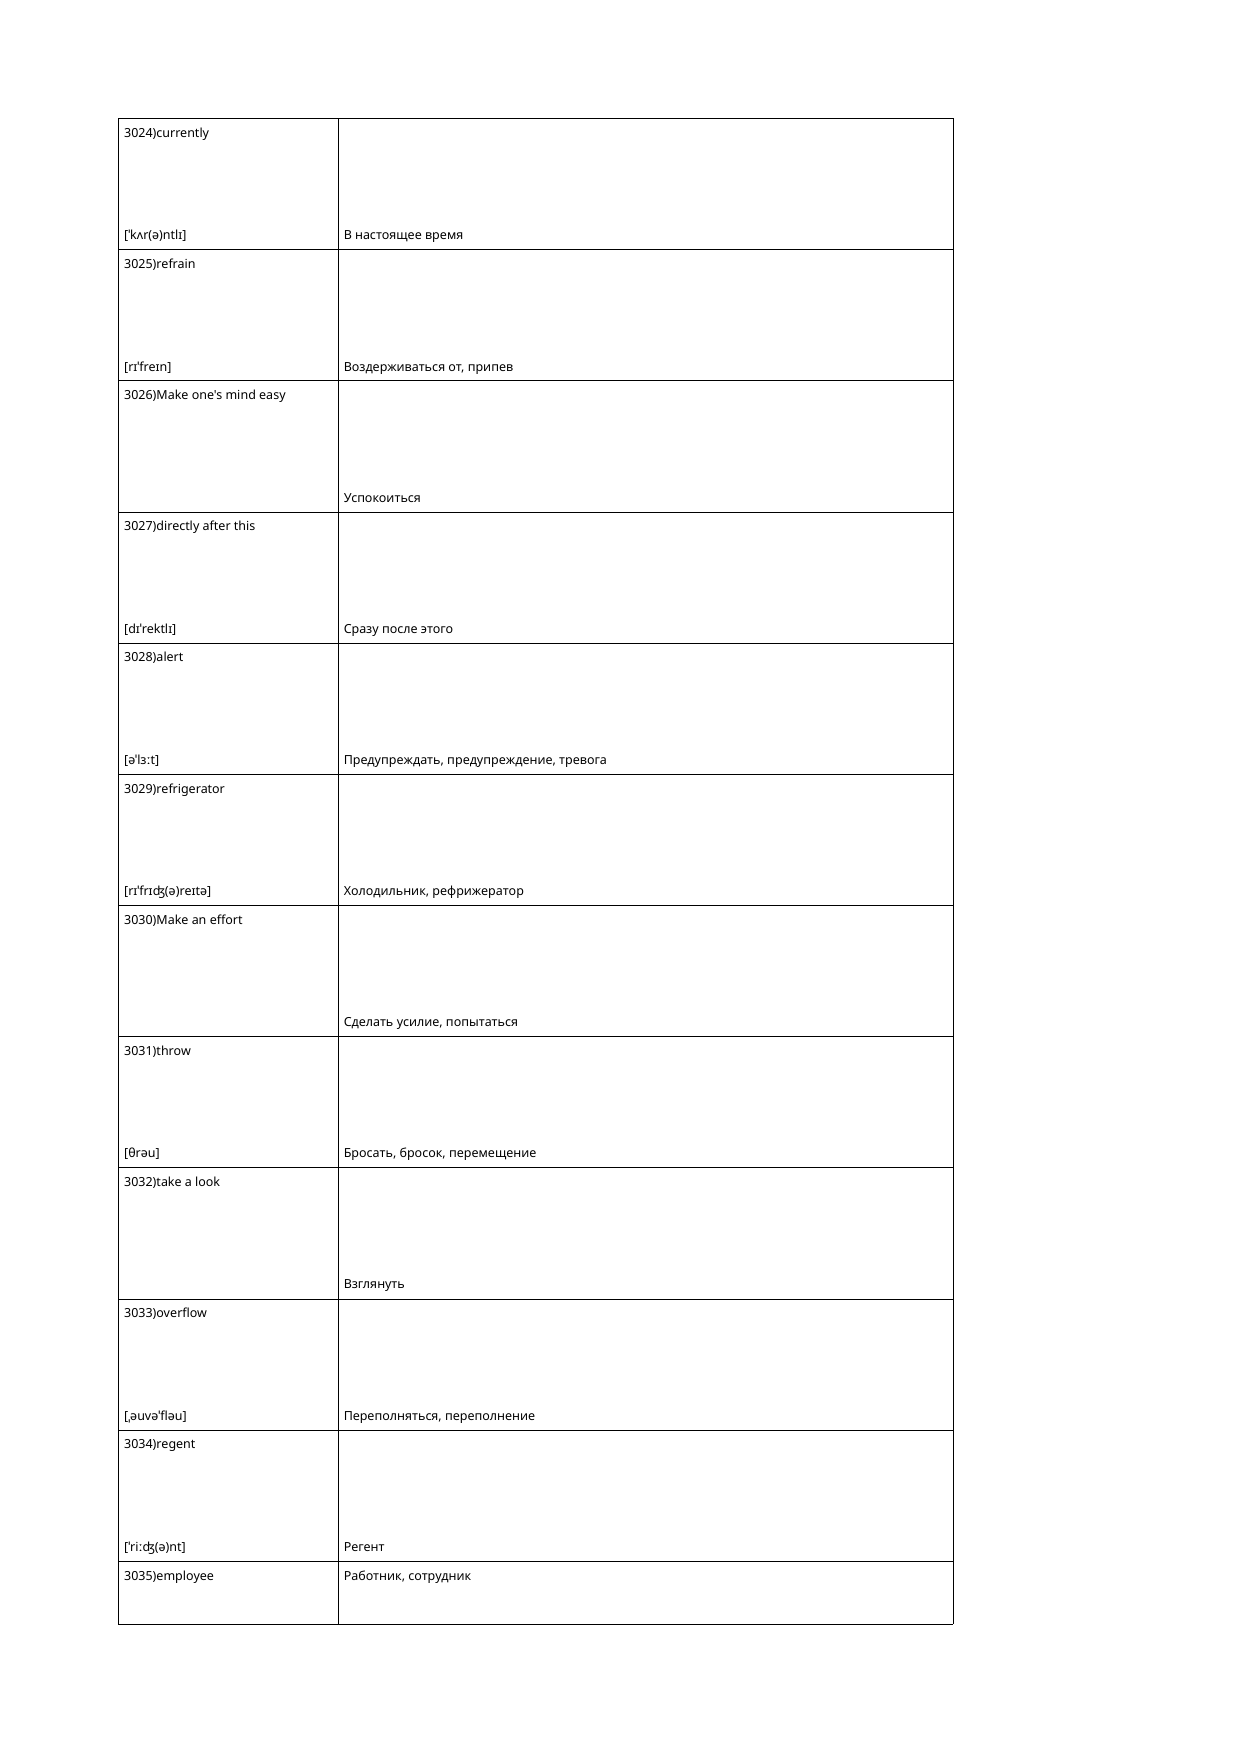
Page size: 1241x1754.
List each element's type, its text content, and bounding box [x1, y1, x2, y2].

table_cell 3033)overflow [ˌəuvəˈfləu] [119, 1300, 338, 1429]
table_cell Бросать, бросок, перемещение [339, 1037, 953, 1167]
table_cell Работник, сотрудник [339, 1562, 953, 1623]
table_cell Холодильник, рефрижератор [339, 775, 953, 905]
table_cell 3030)Make an effort [119, 906, 338, 1036]
table_cell Переполняться, переполнение [339, 1300, 953, 1429]
table_cell Воздерживаться от, припев [339, 250, 953, 380]
table_cell 3031)throw [θrəu] [119, 1037, 338, 1167]
table_cell 3034)regent [ˈriːʤ(ə)nt] [119, 1431, 338, 1561]
table_cell В настоящее время [339, 119, 953, 249]
table_cell 3028)alert [əˈlɜːt] [119, 644, 338, 774]
table_cell Сделать усилие, попытаться [339, 906, 953, 1036]
table_cell 3025)refrain [rɪˈfreɪn] [119, 250, 338, 380]
table_cell Взглянуть [339, 1168, 953, 1298]
table_cell 3024)currently [ˈkʌr(ə)ntlɪ] [119, 119, 338, 249]
table_cell Предупреждать, предупреждение, тревога [339, 644, 953, 774]
table_cell Регент [339, 1431, 953, 1561]
table_cell Сразу после этого [339, 513, 953, 643]
table_cell Успокоиться [339, 381, 953, 512]
table_cell 3032)take a look [119, 1168, 338, 1298]
table_cell 3027)directly after this [dɪˈrektlɪ] [119, 513, 338, 643]
table_cell 3026)Make one's mind easy [119, 381, 338, 512]
table_cell 3029)refrigerator [rɪˈfrɪʤ(ə)reɪtə] [119, 775, 338, 905]
table_cell 3035)employee [119, 1562, 338, 1623]
